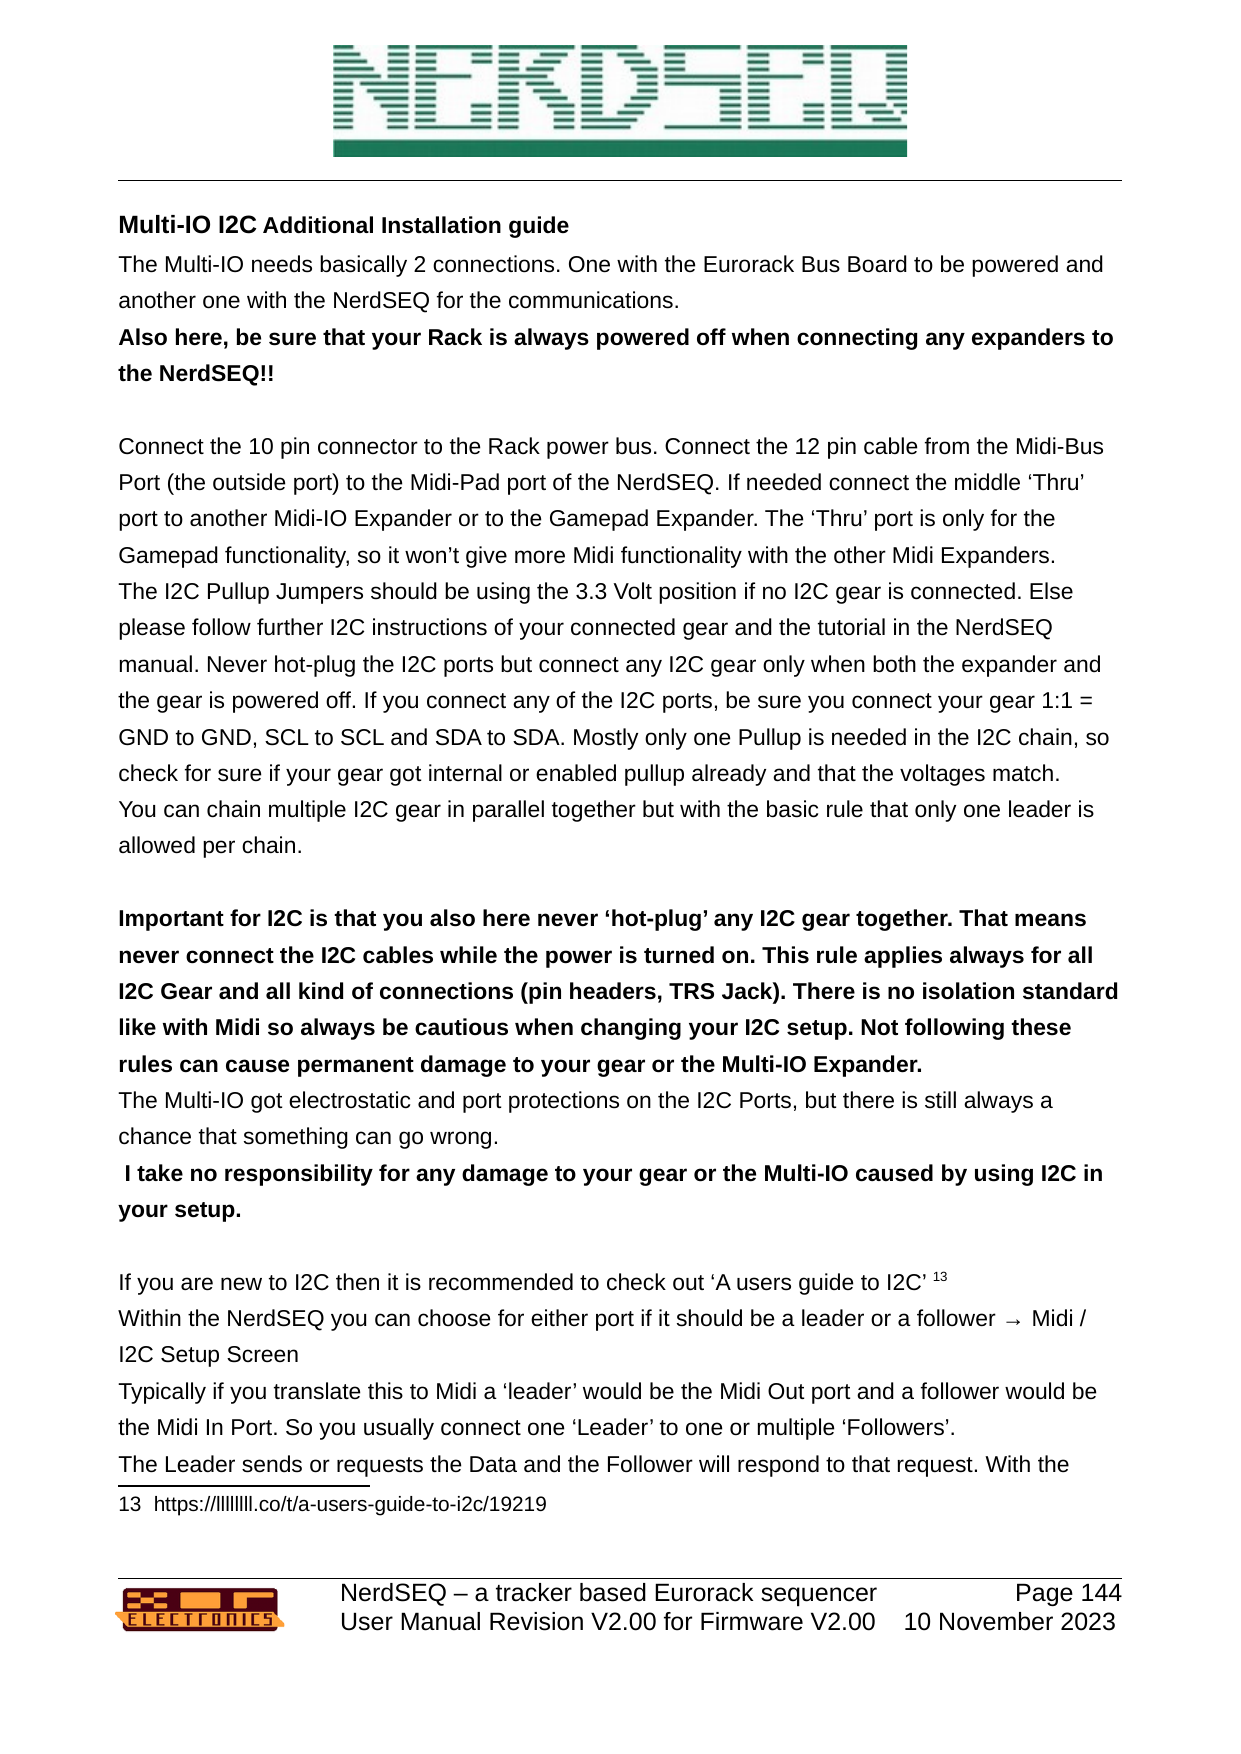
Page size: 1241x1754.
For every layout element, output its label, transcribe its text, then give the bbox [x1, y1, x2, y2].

text You can chain multiple I2C gear in parallel together but with the basic rule that only one leader is allowed per chain. [118, 796, 1122, 859]
text The I2C Pullup Jumpers should be using the 3.3 Volt position if no I2C gear is connected. Else please follow further I2C instructions of your connected gear and the tutorial in the NerdSEQ manual. Never hot-plug the I2C ports but connect any I2C gear only when both the expander and the gear is powered off. If you connect any of the I2C ports, be sure you connect your gear 1:1 = GND to GND, SCL to SCL and SDA to SDA. Mostly only one Pullup is needed in the I2C chain, so [118, 578, 1122, 750]
text Also here, be sure that your Rack is always powered off when connecting any expanders to the NerdSEQ!! [118, 323, 1122, 386]
text Within the NerdSEQ you can choose for either port if it should be a leader or a follower → Midi / I2C Setup Screen [118, 1305, 1122, 1368]
picture [333, 45, 908, 157]
text check for sure if your gear got internal or enabled pullup already and that the voltages match. [118, 760, 1122, 786]
text If you are new to I2C then it is recommended to check out ‘A users guide to I2C’ [118, 1269, 1122, 1295]
text I take no responsibility for any damage to your gear or the Multi-IO caused by using I2C in your setup. [118, 1160, 1122, 1222]
picture [115, 1584, 285, 1634]
text https://llllllll.co/t/a-users-guide-to-i2c/19219 [118, 1492, 1122, 1516]
text The Multi-IO needs basically 2 connections. One with the Eurorack Bus Board to be powered and another one with the NerdSEQ for the communications. [118, 251, 1122, 313]
text Important for I2C is that you also here never ‘hot-plug’ any I2C gear together. That means never connect the I2C cables while the power is turned on. This rule applies always for all I2C Gear and all kind of connections (pin headers, TRS Jack). There is no isolation standard like with Midi so always be cautious when changing your I2C setup. Not following these rules can cause permanent damage to your gear or the Multi-IO Expander. The Multi-IO got electrostatic and port protections on the I2C Ports, but there is still always a chance that something can go wrong. [118, 905, 1122, 1150]
subtitle Multi-IO I2C Additional Installation guide [118, 209, 1122, 238]
text Connect the 10 pin connector to the Rack power bus. Connect the 12 pin cable from the Midi-Bus Port (the outside port) to the Midi-Pad port of the NerdSEQ. If needed connect the middle ‘Thru’ port to another Midi-IO Expander or to the Gamepad Expander. The ‘Thru’ port is only for the Gamepad functionality, so it won’t give more Midi functionality with the other Midi Expanders. [118, 433, 1122, 568]
text Typically if you translate this to Midi a ‘leader’ would be the Midi Out port and a follower would be the Midi In Port. So you usually connect one ‘Leader’ to one or multiple ‘Followers’. The Leader sends or requests the Data and the Follower will respond to that request. With the [118, 1378, 1122, 1477]
